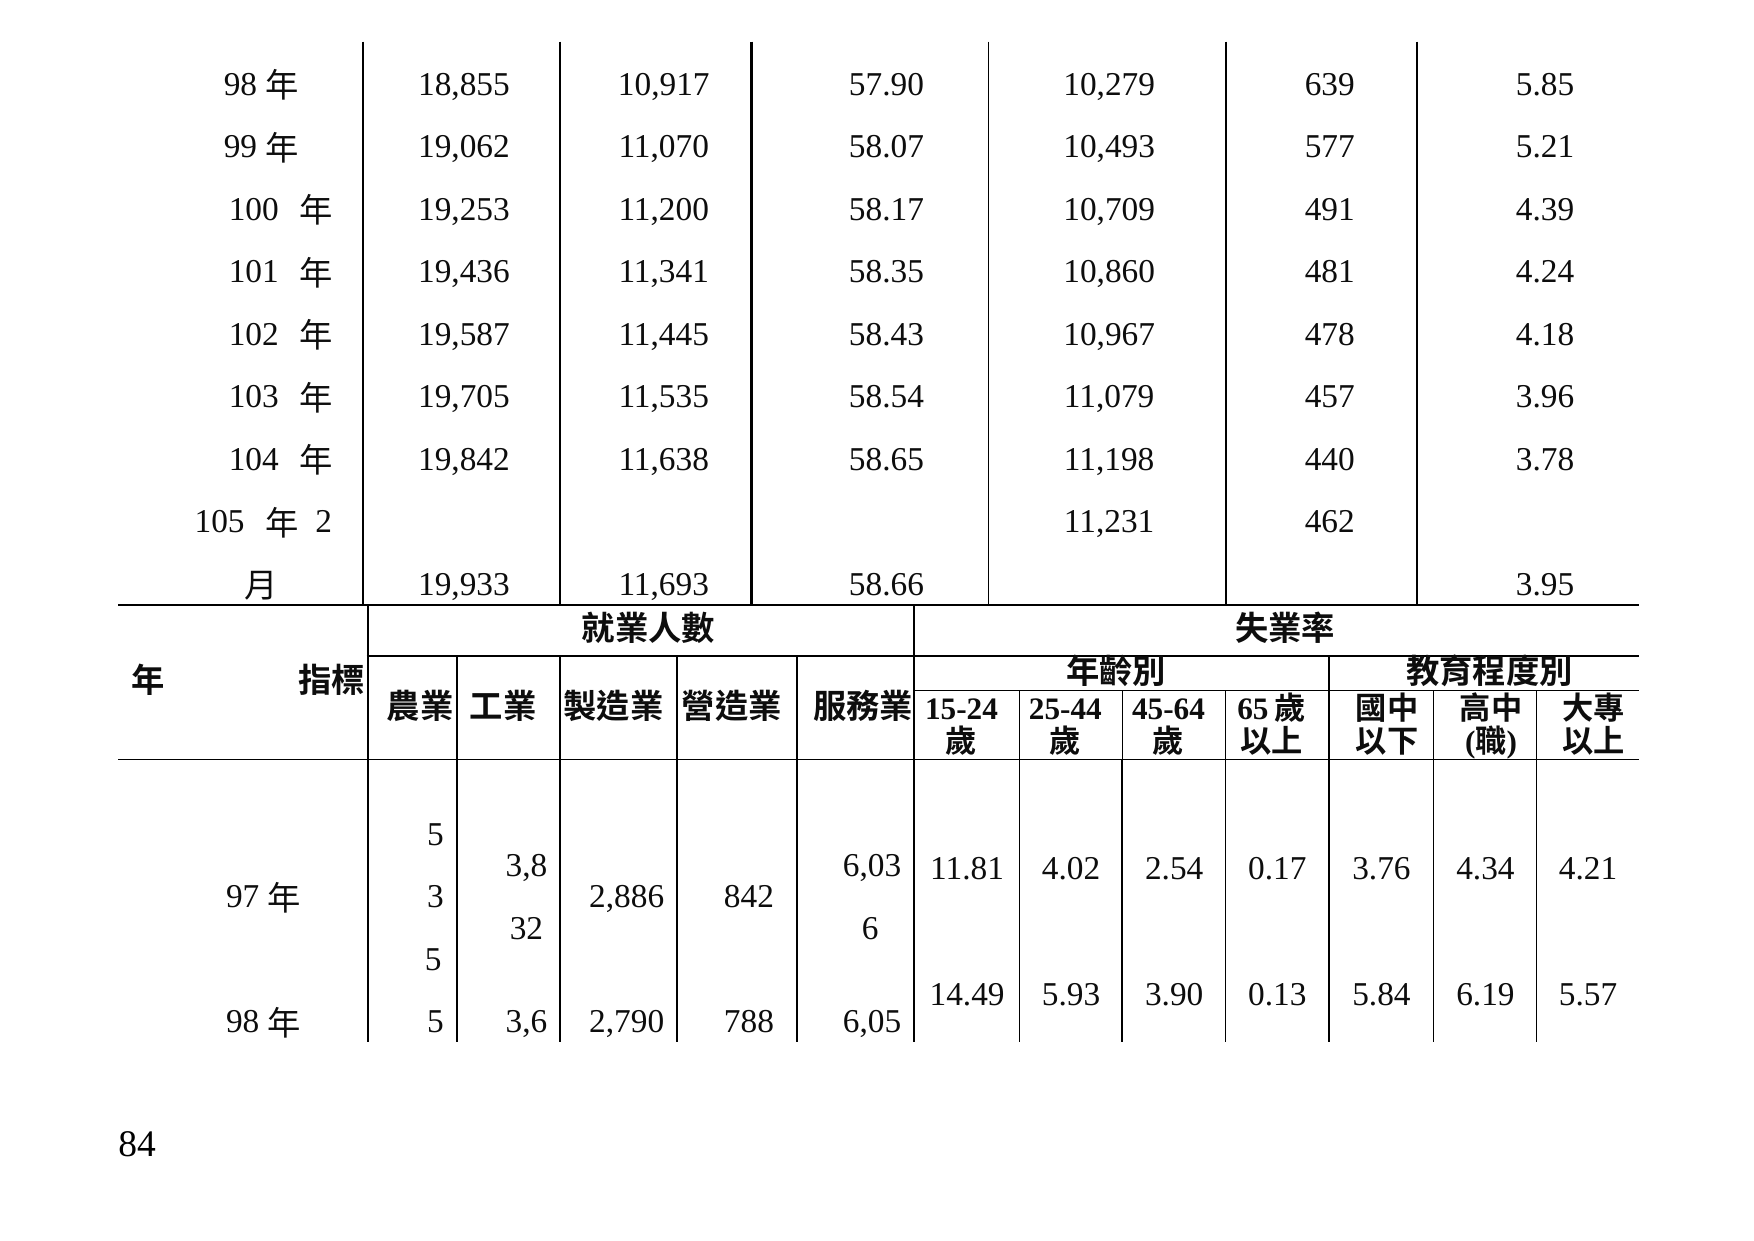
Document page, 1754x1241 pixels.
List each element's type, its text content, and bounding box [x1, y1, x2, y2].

table_cell 58.35 [753, 229, 988, 292]
table_cell 11,231 [989, 479, 1225, 604]
table_cell 98年 [118, 42, 362, 104]
table_cell 教育程度別 [1330, 657, 1639, 690]
table_cell 5 [369, 979, 456, 1042]
table_cell 就業人數 [369, 606, 913, 655]
table_cell 3,6 [458, 979, 559, 1042]
table_cell 100年 [118, 167, 362, 229]
table_cell 58.65 [753, 417, 988, 479]
table_cell 3.95 [1418, 479, 1639, 604]
table_cell 6.19 [1434, 979, 1536, 1042]
table_cell 481 [1227, 229, 1416, 292]
table_cell 2,790 [561, 979, 676, 1042]
table_cell 11,445 [561, 292, 750, 354]
table_cell 10,709 [989, 167, 1225, 229]
table_cell 4.21 [1537, 760, 1639, 979]
table_cell 58.66 [753, 479, 988, 604]
table_cell 11,198 [989, 417, 1225, 479]
table_cell 服務業 [798, 657, 913, 759]
table_cell 788 [678, 979, 796, 1042]
table_cell 年 指標 [118, 606, 367, 759]
table_cell 國中 以下 [1330, 691, 1433, 759]
table_cell 58.54 [753, 354, 988, 417]
table_cell 營造業 [678, 657, 796, 759]
table_cell 4.39 [1418, 167, 1639, 229]
table_cell 577 [1227, 104, 1416, 167]
table_cell 10,967 [989, 292, 1225, 354]
table_cell 10,279 [989, 42, 1225, 104]
table_cell 3.78 [1418, 417, 1639, 479]
table_cell 3.76 [1330, 760, 1433, 979]
table_cell 491 [1227, 167, 1416, 229]
table_cell 6,05 [798, 979, 913, 1042]
table_cell 11,341 [561, 229, 750, 292]
table_cell 104年 [118, 417, 362, 479]
table_cell 15-24歲 [915, 691, 1019, 759]
table_cell 11,200 [561, 167, 750, 229]
table_cell 457 [1227, 354, 1416, 417]
table_cell 5.57 [1537, 979, 1639, 1042]
table_cell 11.81 [915, 760, 1019, 979]
table_cell 4.24 [1418, 229, 1639, 292]
table_cell 58.43 [753, 292, 988, 354]
table_cell 11,535 [561, 354, 750, 417]
table_cell 57.90 [753, 42, 988, 104]
table_cell 10,493 [989, 104, 1225, 167]
table_cell 6,036 [798, 760, 913, 979]
table_cell 105年2月 [118, 479, 362, 604]
table_cell 10,917 [561, 42, 750, 104]
table_cell 19,705 [364, 354, 559, 417]
table_cell 19,587 [364, 292, 559, 354]
table_cell 19,842 [364, 417, 559, 479]
table_cell 3.90 [1123, 979, 1225, 1042]
table_cell 3,832 [458, 760, 559, 979]
table_cell 440 [1227, 417, 1416, 479]
table_cell 25-44歲 [1020, 691, 1122, 759]
table_cell 102年 [118, 292, 362, 354]
table_cell 101年 [118, 229, 362, 292]
table_cell 45-64歲 [1123, 691, 1225, 759]
table_cell 19,253 [364, 167, 559, 229]
table_cell 97年 [118, 760, 367, 979]
table_cell 14.49 [915, 979, 1019, 1042]
table_cell 10,860 [989, 229, 1225, 292]
table_cell 65歲 以上 [1226, 691, 1328, 759]
table_cell 58.17 [753, 167, 988, 229]
table_cell 19,062 [364, 104, 559, 167]
table_cell 4.02 [1020, 760, 1121, 979]
table_cell 19,933 [364, 479, 559, 604]
table_cell 11,638 [561, 417, 750, 479]
table_cell 462 [1227, 479, 1416, 604]
table_cell 18,855 [364, 42, 559, 104]
table_cell 3.96 [1418, 354, 1639, 417]
table_cell 99年 [118, 104, 362, 167]
table_cell 農業 [369, 657, 456, 759]
table_cell 2,886 [561, 760, 676, 979]
table_cell 11,070 [561, 104, 750, 167]
table_cell 4.18 [1418, 292, 1639, 354]
table_cell 0.13 [1226, 979, 1328, 1042]
table_cell 5.84 [1330, 979, 1433, 1042]
table_cell 2.54 [1123, 760, 1225, 979]
table_cell 5.85 [1418, 42, 1639, 104]
table_cell 98年 [118, 979, 367, 1042]
table_cell 高中(職) [1434, 691, 1536, 759]
table_cell 11,079 [989, 354, 1225, 417]
table_cell 0.17 [1226, 760, 1328, 979]
table_cell 工業 [458, 657, 559, 759]
table_cell 535 [369, 760, 456, 979]
table_cell 5.21 [1418, 104, 1639, 167]
table_cell 478 [1227, 292, 1416, 354]
table_cell 103年 [118, 354, 362, 417]
table_cell 58.07 [753, 104, 988, 167]
table_cell 639 [1227, 42, 1416, 104]
table_cell 4.34 [1434, 760, 1536, 979]
table_cell 年齡別 [915, 657, 1328, 690]
table_cell 大專 以上 [1537, 691, 1639, 759]
table_cell 製造業 [561, 657, 676, 759]
table_cell 842 [678, 760, 796, 979]
table_cell 19,436 [364, 229, 559, 292]
table_cell 11,693 [561, 479, 750, 604]
table_cell 失業率 [915, 606, 1639, 655]
table_cell 5.93 [1020, 979, 1121, 1042]
